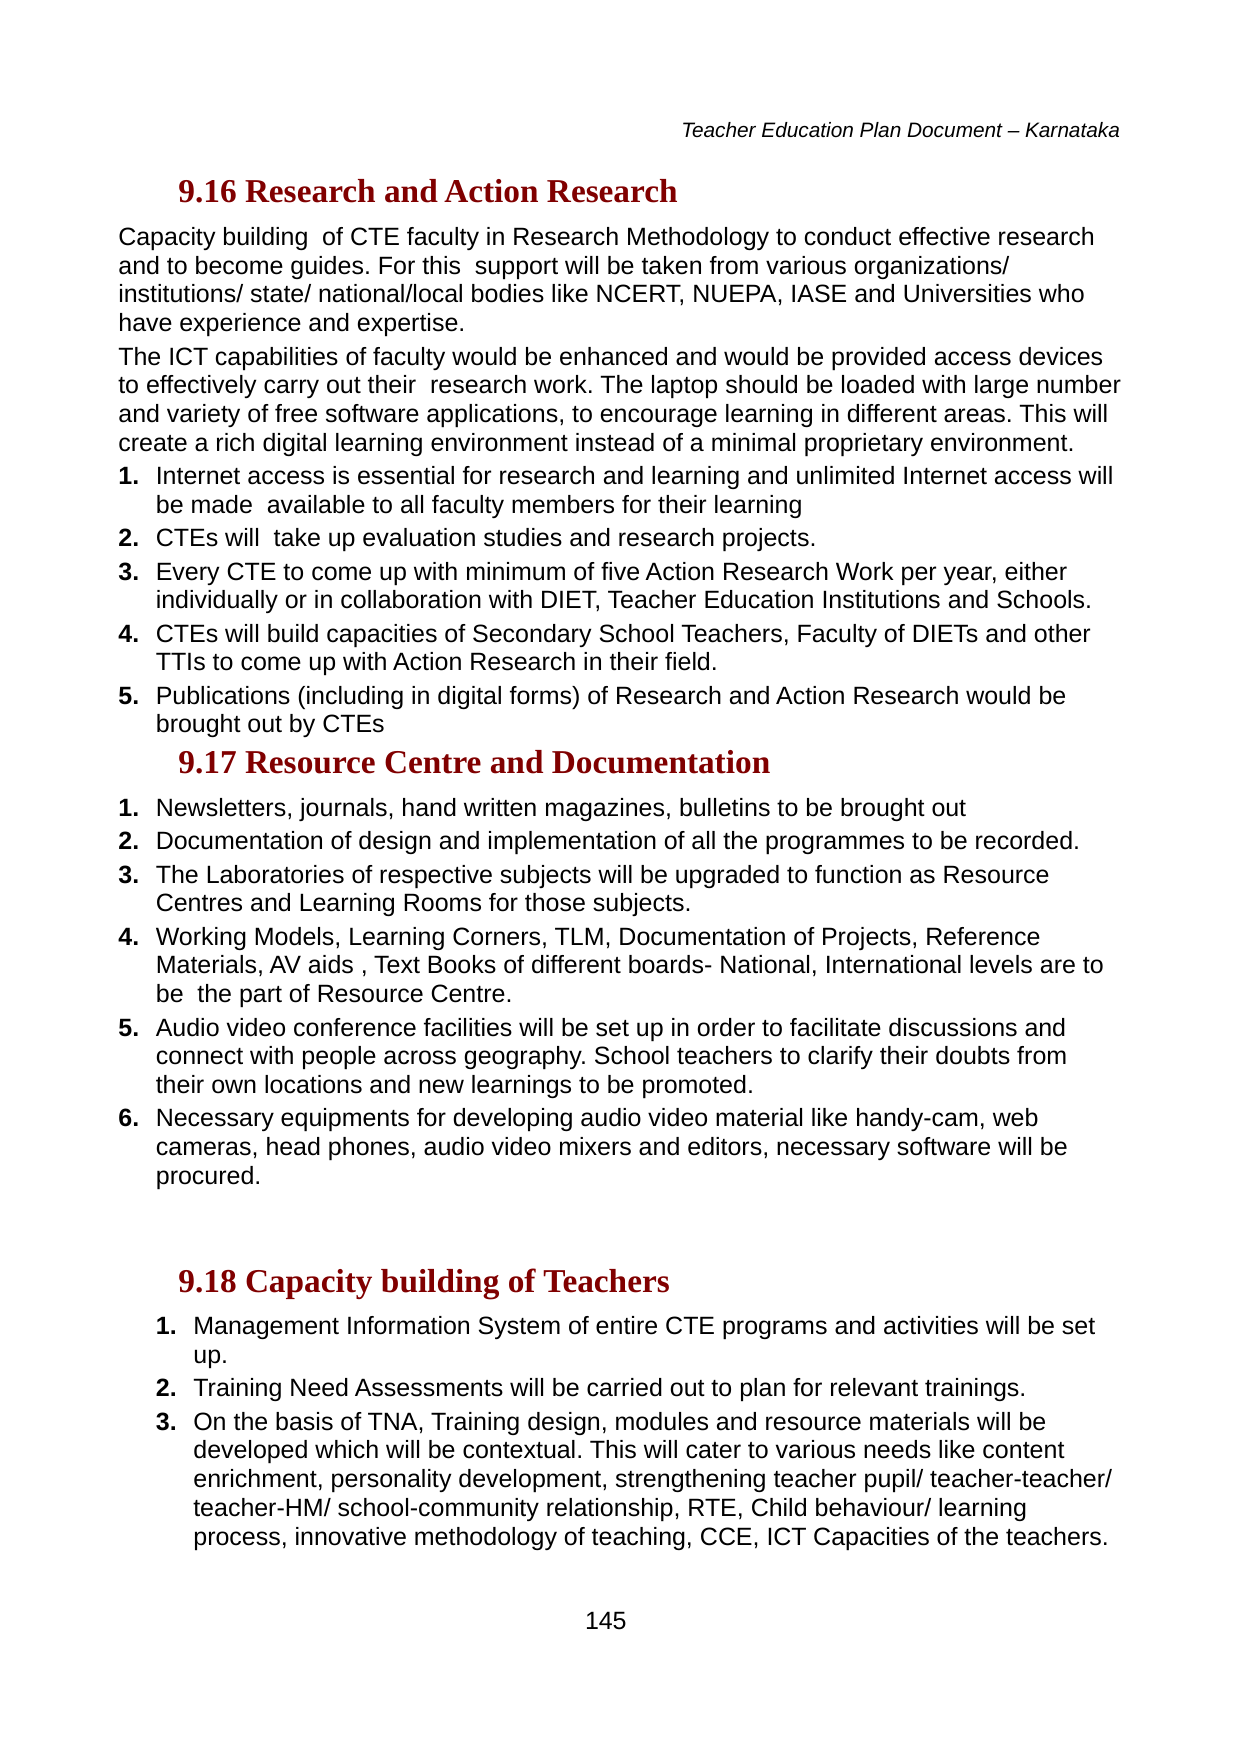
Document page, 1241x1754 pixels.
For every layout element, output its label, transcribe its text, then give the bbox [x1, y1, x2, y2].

list The Laboratories of respective subjects will be upgraded to function as Resource Centres and Learning Rooms for those subjects. [118, 860, 1122, 917]
list On the basis of TNA, Training design, modules and resource materials will be developed which will be contextual. This will cater to various needs like content enrichment, personality development, strengthening teacher pupil/ teacher-teacher/ teacher-HM/ school-community relationship, RTE, Child behaviour/ learning process, innovative methodology of teaching, CCE, ICT Capacities of the teachers. [156, 1407, 1122, 1550]
list CTEs will take up evaluation studies and research projects. [118, 523, 1122, 552]
list Internet access is essential for research and learning and unlimited Internet access will be made available to all faculty members for their learning [118, 461, 1122, 518]
list Management Information System of entire CTE programs and activities will be set up. [156, 1311, 1122, 1369]
text The ICT capabilities of faculty would be enhanced and would be provided access devices to effectively carry out their research work. The laptop should be loaded with large number and variety of free software applications, to encourage learning in different areas. This will create a rich digital learning environment instead of a minimal proprietary environment. [118, 341, 1122, 456]
list Training Need Assessments will be carried out to plan for relevant trainings. [156, 1373, 1122, 1402]
subtitle 9.17 Resource Centre and Documentation [118, 743, 1122, 781]
list Documentation of design and implementation of all the programmes to be recorded. [118, 826, 1122, 855]
list CTEs will build capacities of Secondary School Teachers, Faculty of DIETs and other TTIs to come up with Action Research in their field. [118, 618, 1122, 676]
list Publications (including in digital forms) of Research and Action Research would be brought out by CTEs [118, 681, 1122, 738]
list Audio video conference facilities will be set up in order to facilitate discussions and connect with people across geography. School teachers to clarify their doubts from their own locations and new learnings to be promoted. [118, 1013, 1122, 1099]
subtitle 9.18 Capacity building of Teachers [118, 1261, 1122, 1299]
list Necessary equipments for developing audio video material like handy-cam, web cameras, head phones, audio video mixers and editors, necessary software will be procured. [118, 1103, 1122, 1190]
list Newsletters, journals, hand written magazines, bulletins to be brought out [118, 793, 1122, 822]
list Every CTE to come up with minimum of five Action Research Work per year, either individually or in collaboration with DIET, Teacher Education Institutions and Schools. [118, 556, 1122, 614]
list Working Models, Learning Corners, TLM, Documentation of Projects, Reference Materials, AV aids , Text Books of different boards- National, International levels are to be the part of Resource Centre. [118, 922, 1122, 1008]
subtitle 9.16 Research and Action Research [118, 172, 1122, 210]
text Capacity building of CTE faculty in Research Methodology to conduct effective research and to become guides. For this support will be taken from various organizations/ institutions/ state/ national/local bodies like NCERT, NUEPA, IASE and Universities who have experience and expertise. [118, 222, 1122, 337]
